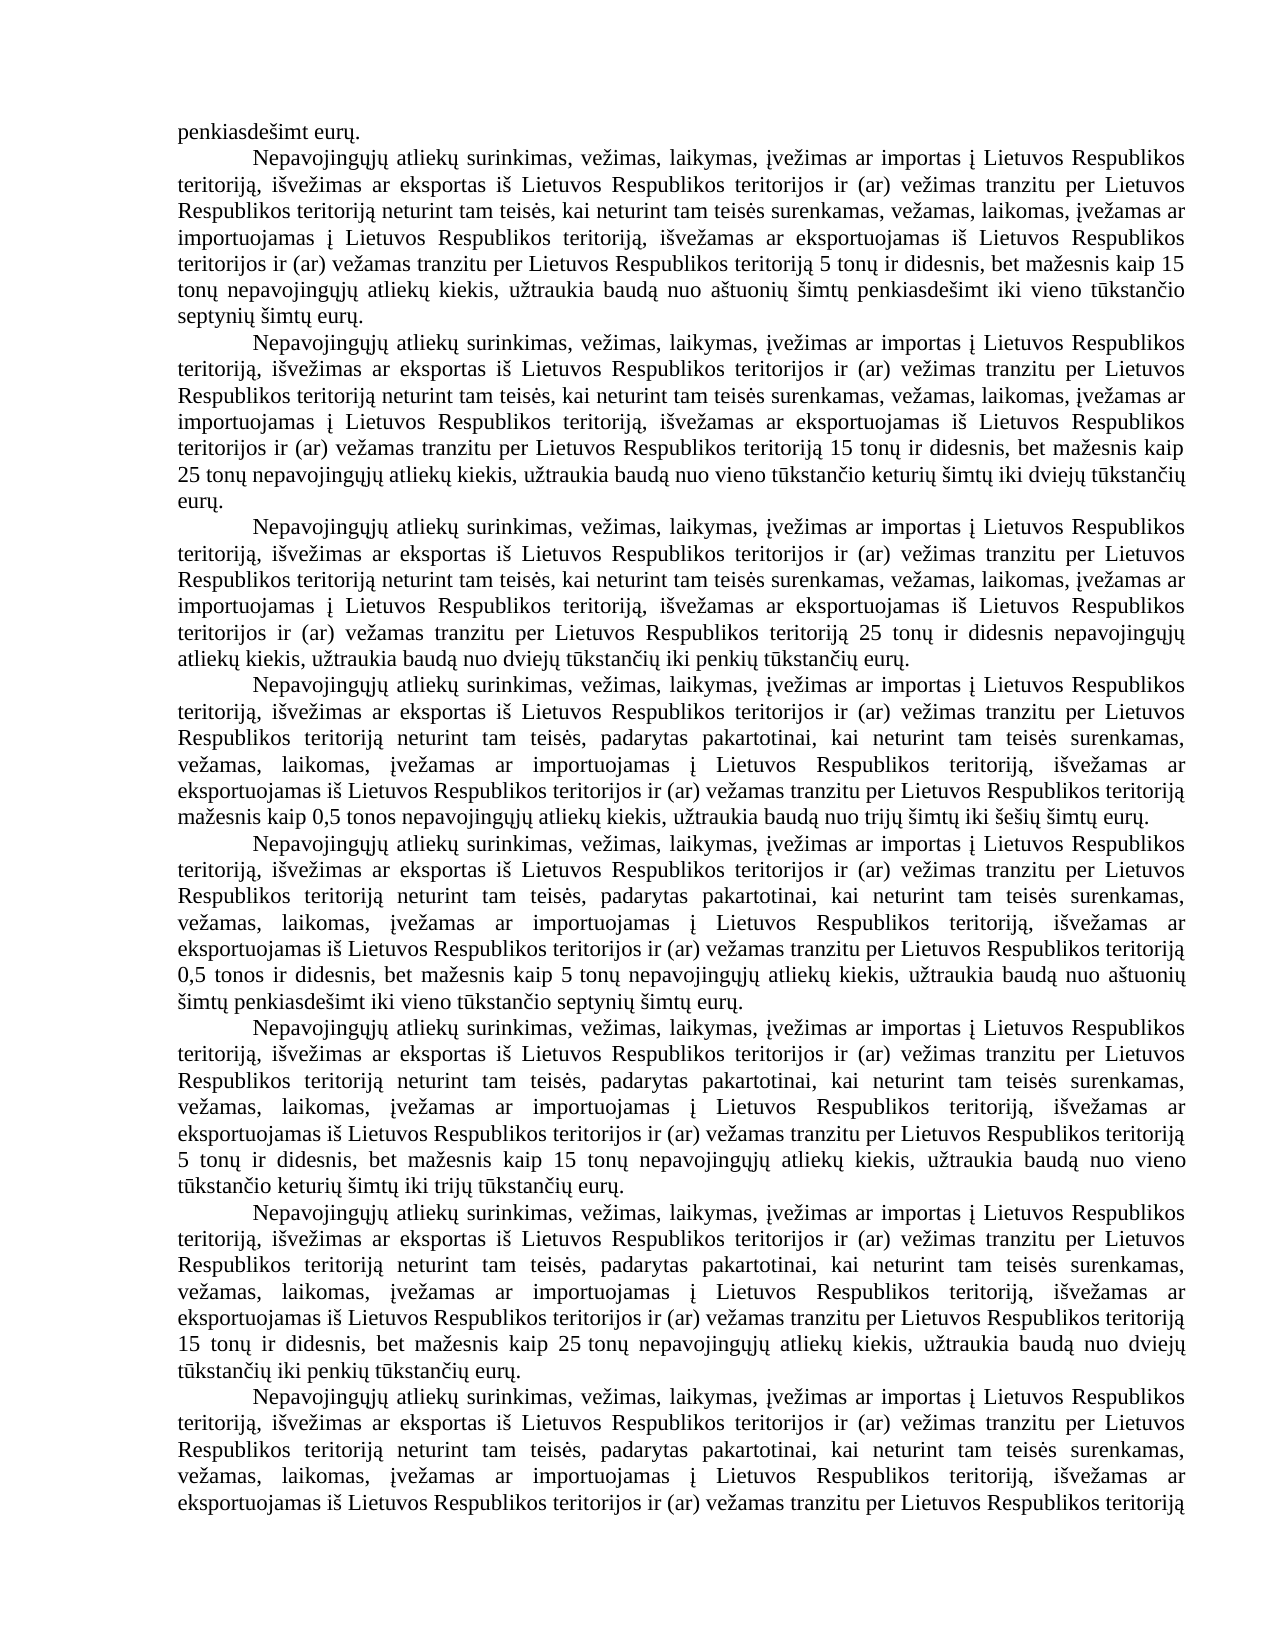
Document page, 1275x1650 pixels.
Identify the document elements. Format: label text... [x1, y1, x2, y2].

text Nepavojingųjų atliekų surinkimas, vežimas, laikymas, įvežimas ar importas į Lietuvos Respublikos teritoriją, išvežimas ar eksportas iš Lietuvos Respublikos teritorijos ir (ar) vežimas tranzitu per Lietuvos Respublikos teritoriją neturint tam teisės, kai neturint tam teisės surenkamas, vežamas, laikomas, įvežamas ar importuojamas į Lietuvos Respublikos teritoriją, išvežamas ar eksportuojamas iš Lietuvos Respublikos teritorijos ir (ar) vežamas tranzitu per Lietuvos Respublikos teritoriją 15 tonų ir didesnis, bet mažesnis kaip 25 tonų nepavojingųjų atliekų kiekis, užtraukia baudą nuo vieno tūkstančio keturių šimtų iki dviejų tūkstančių eurų. [177, 329, 1186, 513]
text Nepavojingųjų atliekų surinkimas, vežimas, laikymas, įvežimas ar importas į Lietuvos Respublikos teritoriją, išvežimas ar eksportas iš Lietuvos Respublikos teritorijos ir (ar) vežimas tranzitu per Lietuvos Respublikos teritoriją neturint tam teisės, padarytas pakartotinai, kai neturint tam teisės surenkamas, vežamas, laikomas, įvežamas ar importuojamas į Lietuvos Respublikos teritoriją, išvežamas ar eksportuojamas iš Lietuvos Respublikos teritorijos ir (ar) vežamas tranzitu per Lietuvos Respublikos teritoriją 0,5 tonos ir didesnis, bet mažesnis kaip 5 tonų nepavojingųjų atliekų kiekis, užtraukia baudą nuo aštuonių šimtų penkiasdešimt iki vieno tūkstančio septynių šimtų eurų. [177, 830, 1186, 1014]
text Nepavojingųjų atliekų surinkimas, vežimas, laikymas, įvežimas ar importas į Lietuvos Respublikos teritoriją, išvežimas ar eksportas iš Lietuvos Respublikos teritorijos ir (ar) vežimas tranzitu per Lietuvos Respublikos teritoriją neturint tam teisės, padarytas pakartotinai, kai neturint tam teisės surenkamas, vežamas, laikomas, įvežamas ar importuojamas į Lietuvos Respublikos teritoriją, išvežamas ar eksportuojamas iš Lietuvos Respublikos teritorijos ir (ar) vežamas tranzitu per Lietuvos Respublikos teritoriją [177, 1383, 1186, 1515]
text Nepavojingųjų atliekų surinkimas, vežimas, laikymas, įvežimas ar importas į Lietuvos Respublikos teritoriją, išvežimas ar eksportas iš Lietuvos Respublikos teritorijos ir (ar) vežimas tranzitu per Lietuvos Respublikos teritoriją neturint tam teisės, kai neturint tam teisės surenkamas, vežamas, laikomas, įvežamas ar importuojamas į Lietuvos Respublikos teritoriją, išvežamas ar eksportuojamas iš Lietuvos Respublikos teritorijos ir (ar) vežamas tranzitu per Lietuvos Respublikos teritoriją 25 tonų ir didesnis nepavojingųjų atliekų kiekis, užtraukia baudą nuo dviejų tūkstančių iki penkių tūkstančių eurų. [177, 513, 1186, 672]
text penkiasdešimt eurų. [177, 118, 1186, 144]
text Nepavojingųjų atliekų surinkimas, vežimas, laikymas, įvežimas ar importas į Lietuvos Respublikos teritoriją, išvežimas ar eksportas iš Lietuvos Respublikos teritorijos ir (ar) vežimas tranzitu per Lietuvos Respublikos teritoriją neturint tam teisės, padarytas pakartotinai, kai neturint tam teisės surenkamas, vežamas, laikomas, įvežamas ar importuojamas į Lietuvos Respublikos teritoriją, išvežamas ar eksportuojamas iš Lietuvos Respublikos teritorijos ir (ar) vežamas tranzitu per Lietuvos Respublikos teritoriją mažesnis kaip 0,5 tonos nepavojingųjų atliekų kiekis, užtraukia baudą nuo trijų šimtų iki šešių šimtų eurų. [177, 672, 1186, 830]
text Nepavojingųjų atliekų surinkimas, vežimas, laikymas, įvežimas ar importas į Lietuvos Respublikos teritoriją, išvežimas ar eksportas iš Lietuvos Respublikos teritorijos ir (ar) vežimas tranzitu per Lietuvos Respublikos teritoriją neturint tam teisės, padarytas pakartotinai, kai neturint tam teisės surenkamas, vežamas, laikomas, įvežamas ar importuojamas į Lietuvos Respublikos teritoriją, išvežamas ar eksportuojamas iš Lietuvos Respublikos teritorijos ir (ar) vežamas tranzitu per Lietuvos Respublikos teritoriją 15 tonų ir didesnis, bet mažesnis kaip 25 tonų nepavojingųjų atliekų kiekis, užtraukia baudą nuo dviejų tūkstančių iki penkių tūkstančių eurų. [177, 1199, 1186, 1383]
text Nepavojingųjų atliekų surinkimas, vežimas, laikymas, įvežimas ar importas į Lietuvos Respublikos teritoriją, išvežimas ar eksportas iš Lietuvos Respublikos teritorijos ir (ar) vežimas tranzitu per Lietuvos Respublikos teritoriją neturint tam teisės, padarytas pakartotinai, kai neturint tam teisės surenkamas, vežamas, laikomas, įvežamas ar importuojamas į Lietuvos Respublikos teritoriją, išvežamas ar eksportuojamas iš Lietuvos Respublikos teritorijos ir (ar) vežamas tranzitu per Lietuvos Respublikos teritoriją 5 tonų ir didesnis, bet mažesnis kaip 15 tonų nepavojingųjų atliekų kiekis, užtraukia baudą nuo vieno tūkstančio keturių šimtų iki trijų tūkstančių eurų. [177, 1014, 1186, 1199]
text Nepavojingųjų atliekų surinkimas, vežimas, laikymas, įvežimas ar importas į Lietuvos Respublikos teritoriją, išvežimas ar eksportas iš Lietuvos Respublikos teritorijos ir (ar) vežimas tranzitu per Lietuvos Respublikos teritoriją neturint tam teisės, kai neturint tam teisės surenkamas, vežamas, laikomas, įvežamas ar importuojamas į Lietuvos Respublikos teritoriją, išvežamas ar eksportuojamas iš Lietuvos Respublikos teritorijos ir (ar) vežamas tranzitu per Lietuvos Respublikos teritoriją 5 tonų ir didesnis, bet mažesnis kaip 15 tonų nepavojingųjų atliekų kiekis, užtraukia baudą nuo aštuonių šimtų penkiasdešimt iki vieno tūkstančio septynių šimtų eurų. [177, 144, 1186, 329]
